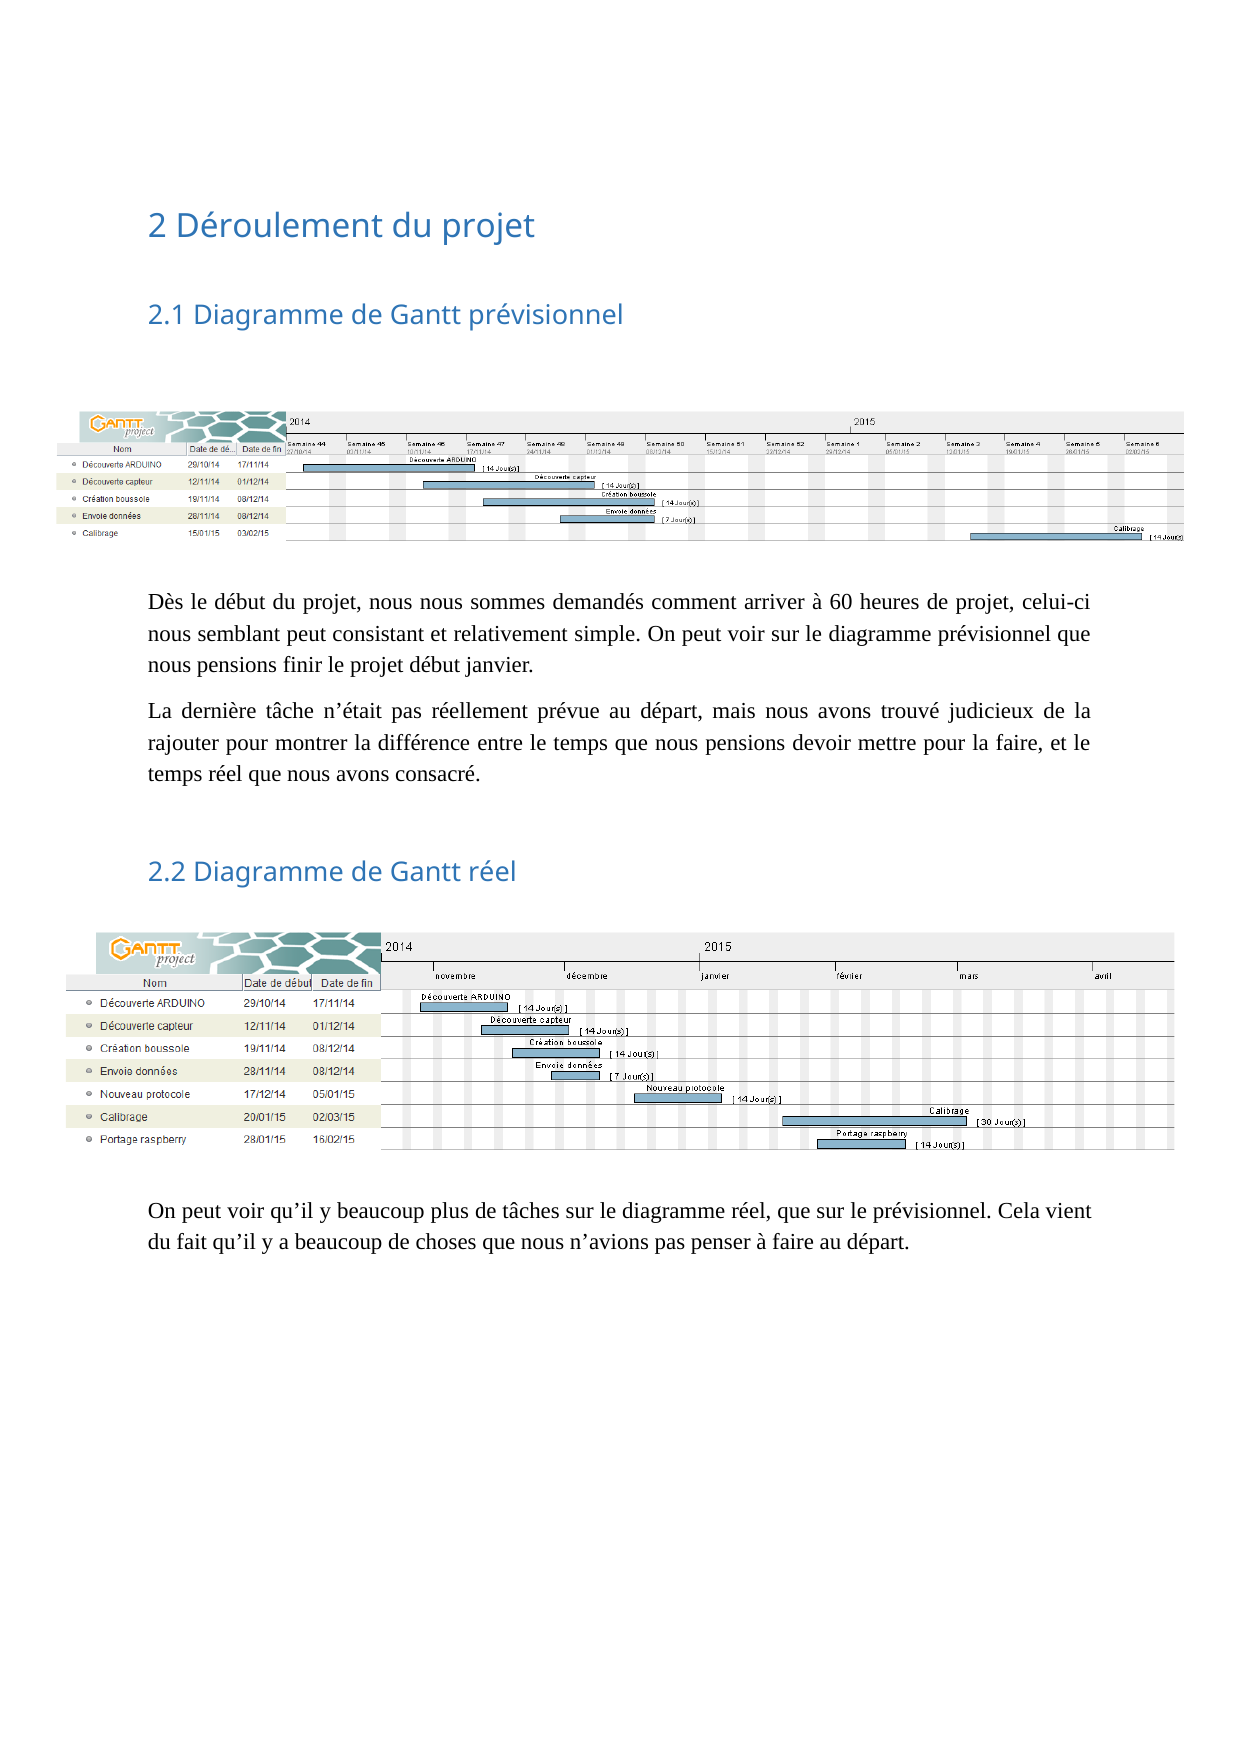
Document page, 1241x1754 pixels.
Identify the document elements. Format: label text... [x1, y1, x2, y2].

picture [65, 891, 1175, 1150]
subtitle Diagramme de Gantt réel [148, 853, 1093, 889]
text On peut voir qu’il y beaucoup plus de tâches sur le diagramme réel, que sur le prévisionnel. Cela vient du fait qu’il y a beaucoup de choses que nous n’avions pas penser à faire au départ. [148, 1197, 1093, 1255]
picture [56, 380, 1184, 541]
subtitle Diagramme de Gantt prévisionnel [148, 296, 1093, 332]
text Dès le début du projet, nous nous sommes demandés comment arriver à 60 heures de projet, celui-ci nous semblant peut consistant et relativement simple. On peut voir sur le diagramme prévisionnel que nous pensions finir le projet début janvier. [148, 588, 1093, 678]
subtitle Déroulement du projet [148, 202, 1093, 247]
text La dernière tâche n’était pas réellement prévue au départ, mais nous avons trouvé judicieux de la rajouter pour montrer la différence entre le temps que nous pensions devoir mettre pour la faire, et le temps réel que nous avons consacré. [148, 697, 1093, 787]
